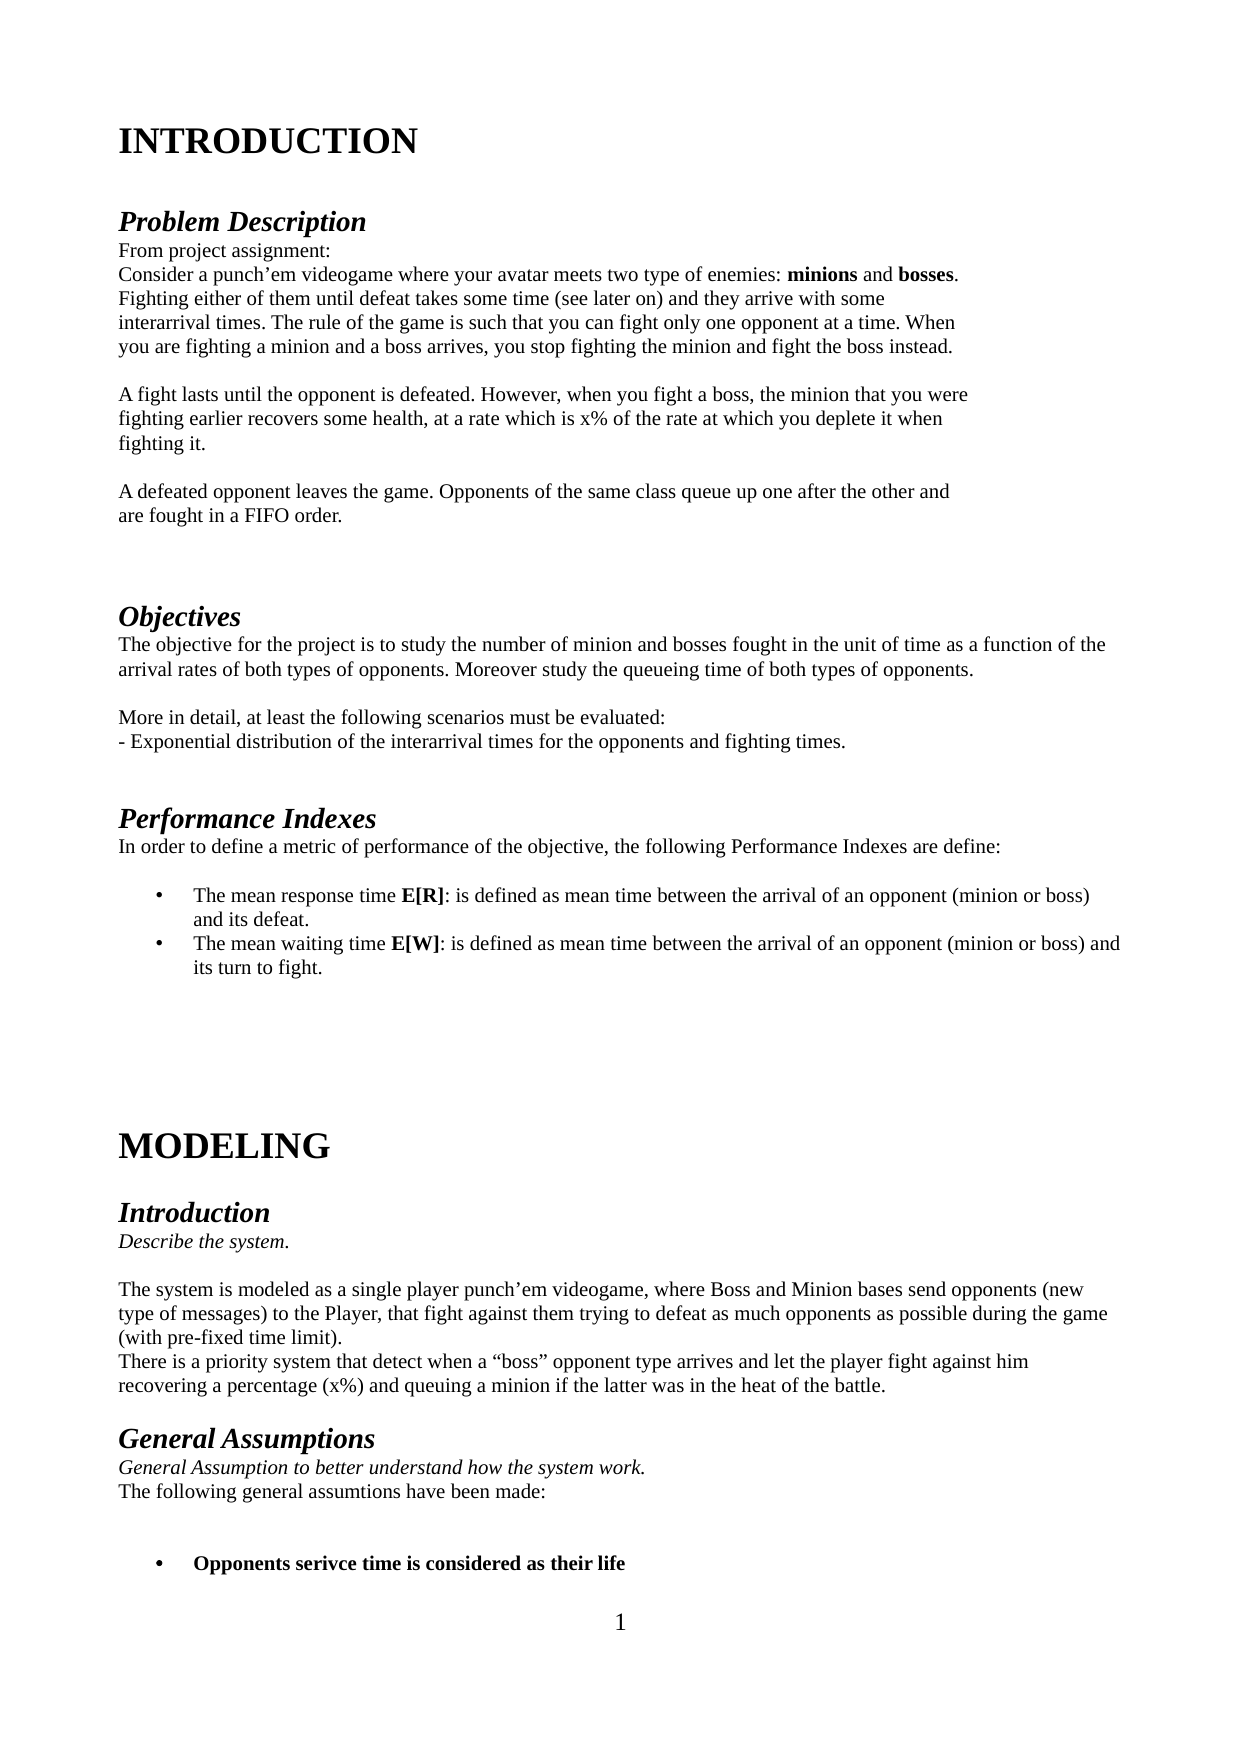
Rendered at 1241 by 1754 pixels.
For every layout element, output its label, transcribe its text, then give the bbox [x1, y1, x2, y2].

text From project assignment: [118, 238, 1122, 262]
text Introduction [118, 1195, 1122, 1228]
text INTRODUCTION [118, 118, 1122, 161]
text A defeated opponent leaves the game. Opponents of the same class queue up one after the other and [118, 478, 1122, 503]
text Fighting either of them until defeat takes some time (see later on) and they arrive with some [118, 286, 1122, 310]
text General Assumption to better understand how the system work. [118, 1454, 1122, 1479]
text More in detail, at least the following scenarios must be evaluated: [118, 704, 1122, 729]
text - Exponential distribution of the interarrival times for the opponents and fighting times. [118, 729, 1122, 753]
text MODELING [118, 1123, 1122, 1166]
text Performance Indexes [118, 801, 1122, 834]
text The objective for the project is to study the number of minion and bosses fought in the unit of time as a function of the arrival rates of both types of opponents. Moreover study the queueing time of both types of opponents. [118, 632, 1122, 681]
text you are fighting a minion and a boss arrives, you stop fighting the minion and fight the boss instead. [118, 334, 1122, 358]
text Objectives [118, 599, 1122, 632]
text fighting it. [118, 430, 1122, 454]
text Consider a punch’em videogame where your avatar meets two type of enemies: minions and bosses. [118, 262, 1122, 286]
text General Assumptions [118, 1421, 1122, 1454]
text A fight lasts until the opponent is defeated. However, when you fight a boss, the minion that you were [118, 382, 1122, 406]
text are fought in a FIFO order. [118, 503, 1122, 527]
text Problem Description [118, 204, 1122, 238]
text Describe the system. [118, 1228, 1122, 1253]
list The mean response time E[R]: is defined as mean time between the arrival of an opponent (minion or boss) and its defeat. [156, 882, 1122, 931]
text fighting earlier recovers some health, at a rate which is x% of the rate at which you deplete it when [118, 406, 1122, 430]
text The following general assumtions have been made: [118, 1479, 1122, 1503]
text The system is modeled as a single player punch’em videogame, where Boss and Minion bases send opponents (new type of messages) to the Player, that fight against them trying to defeat as much opponents as possible during the game (with pre-fixed time limit). [118, 1277, 1122, 1349]
list The mean waiting time E[W]: is defined as mean time between the arrival of an opponent (minion or boss) and its turn to fight. [156, 931, 1122, 979]
text interarrival times. The rule of the game is such that you can fight only one opponent at a time. When [118, 310, 1122, 334]
list Opponents serivce time is considered as their life [156, 1551, 1122, 1575]
text In order to define a metric of performance of the objective, the following Performance Indexes are define: [118, 834, 1122, 858]
text There is a priority system that detect when a “boss” opponent type arrives and let the player fight against him recovering a percentage (x%) and queuing a minion if the latter was in the heat of the battle. [118, 1349, 1122, 1397]
